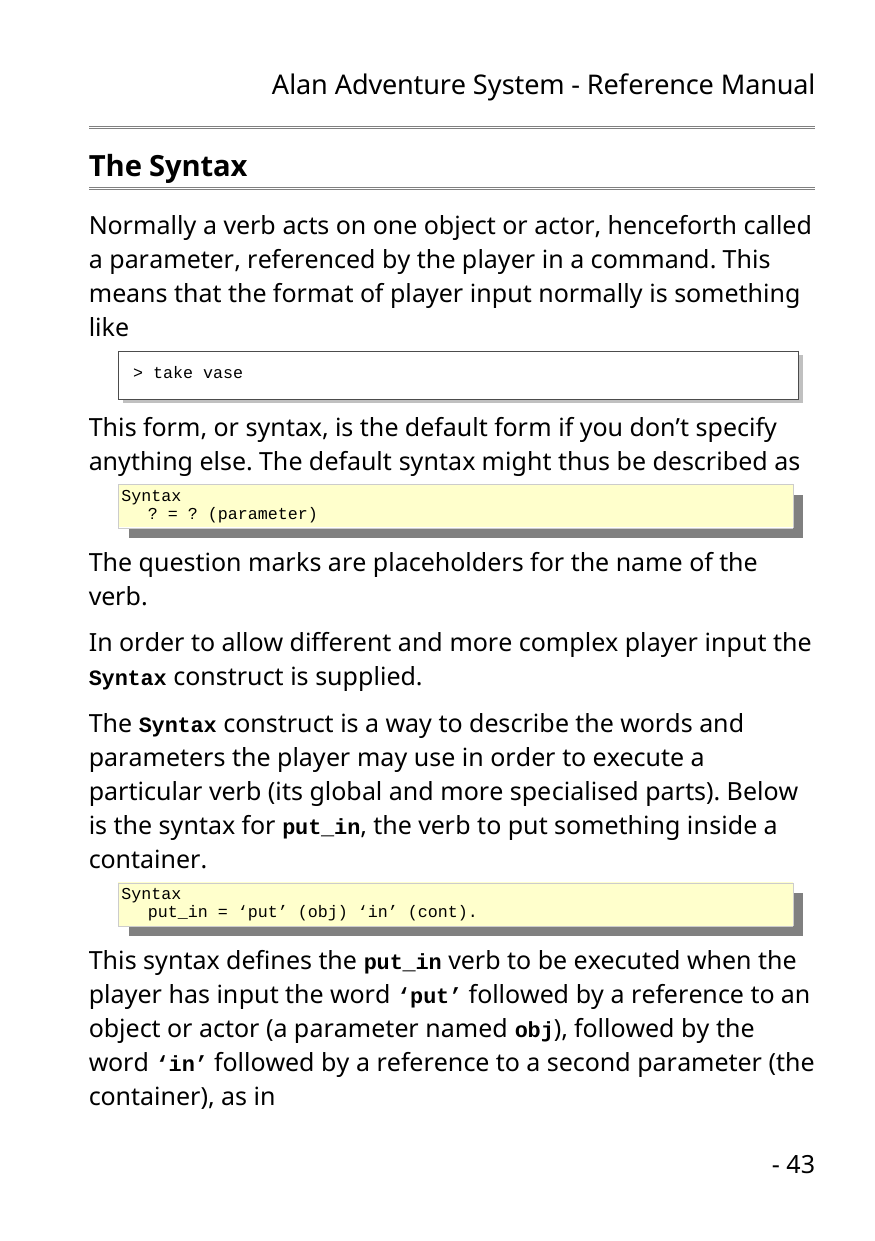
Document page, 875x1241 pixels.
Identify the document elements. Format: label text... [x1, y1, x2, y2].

text This syntax defines the put_in verb to be executed when the player has in­put the word ‘put’ followed by a reference to an object or actor (a parameter named obj), followed by the word ‘in’ followed by a reference to a second parameter (the container), as in [88, 943, 815, 1112]
text Normally a verb acts on one object or actor, henceforth called a parameter, referenced by the player in a command. This means that the format of player input normally is something like [88, 208, 815, 344]
text Syntax ? = ? (parameter) [119, 485, 793, 527]
text > take vase [119, 352, 798, 399]
subtitle The Syntax [88, 146, 815, 189]
text In order to allow different and more complex player input the Syntax construct is supplied. [88, 625, 815, 693]
text The question marks are placeholders for the name of the verb. [88, 544, 815, 612]
text Syntax put_in = ‘put’ (obj) ‘in’ (cont). [119, 884, 793, 926]
text The Syntax construct is a way to describe the words and parameters the player may use in order to execute a particular verb (its global and more spe­cialised parts). Below is the syntax for put_in, the verb to put something in­side a container. [88, 706, 815, 876]
text This form, or syntax, is the default form if you don’t specify anything else. The default syntax might thus be described as [88, 410, 815, 478]
